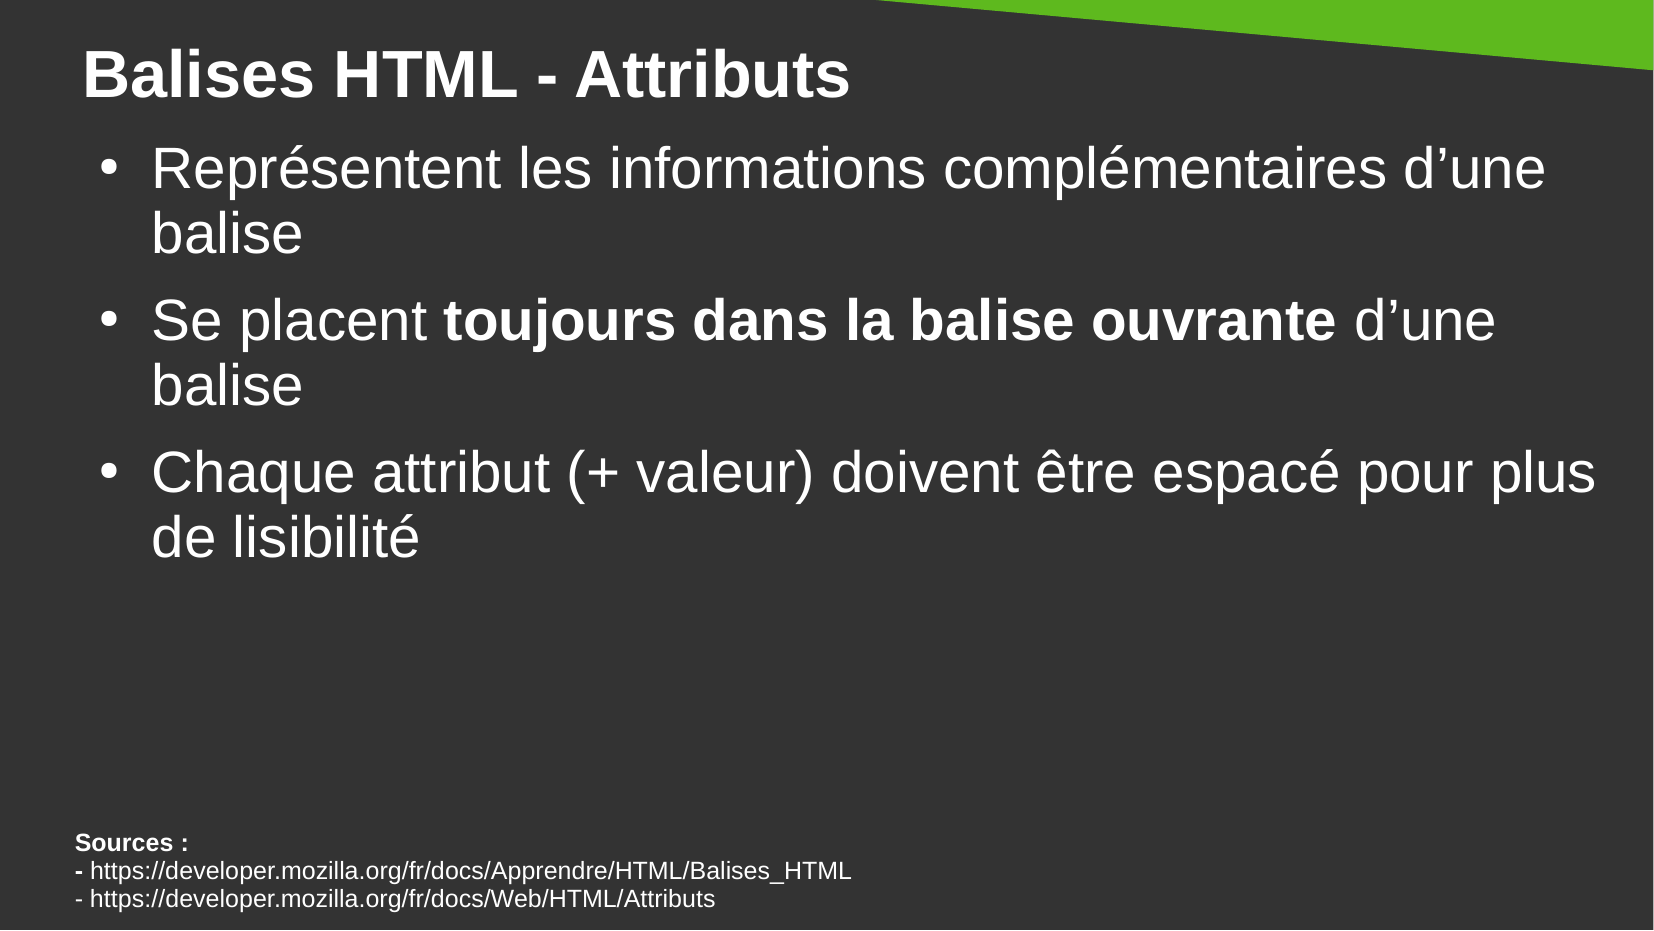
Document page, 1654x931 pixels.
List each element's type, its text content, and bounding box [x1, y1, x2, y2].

title Balises HTML - Attributs [82, 37, 1571, 114]
list Représentent les informations complémentaires d’une balise Se placent toujours dans la balise ouvrante d’une balise Chaque attribut (+ valeur) doivent être espacé pour plus de lisibilité [80, 135, 1605, 788]
text_box Sources : - https://developer.mozilla.org/fr/docs/Apprendre/HTML/Balises_HTML - https://developer.mozilla.org/fr/docs/Web/HTML/Attributs [59, 821, 1546, 920]
text_box [876, 0, 1654, 71]
